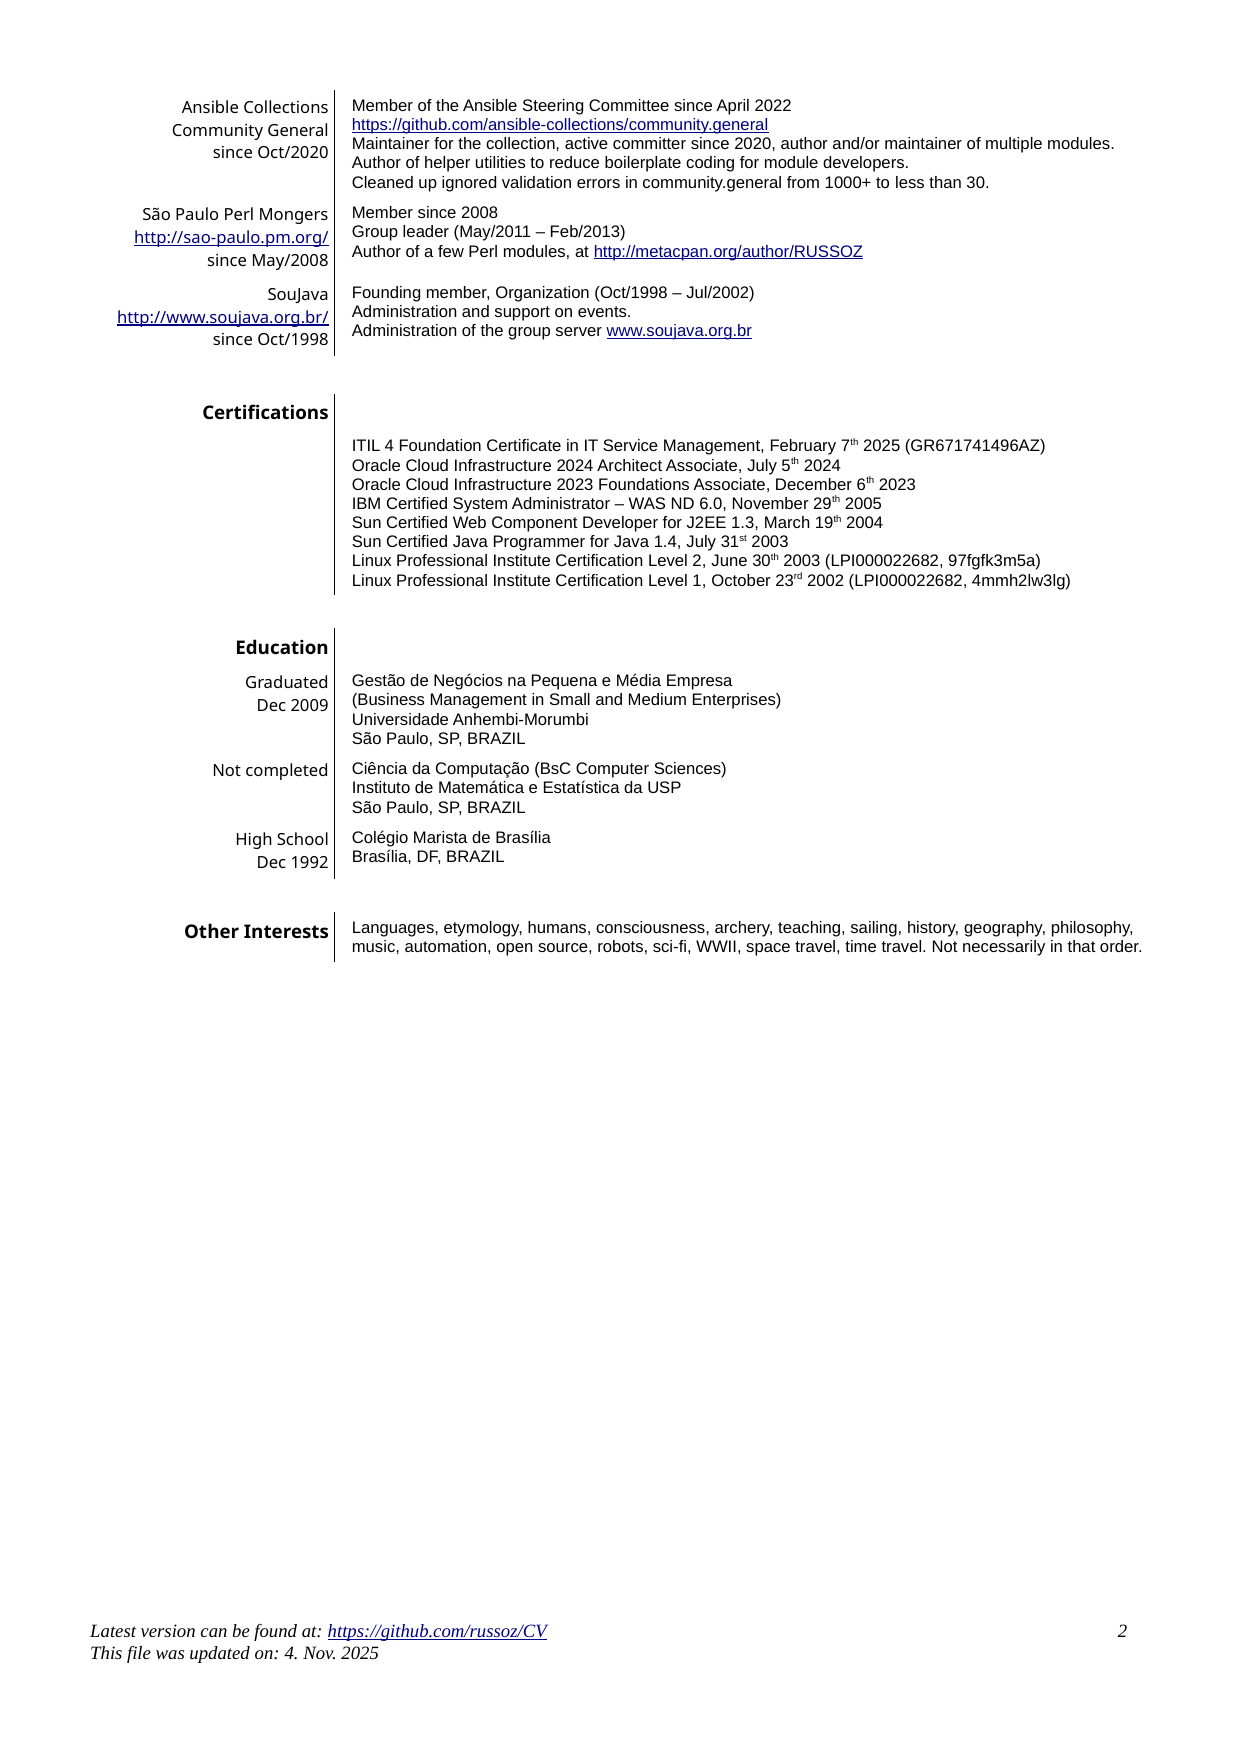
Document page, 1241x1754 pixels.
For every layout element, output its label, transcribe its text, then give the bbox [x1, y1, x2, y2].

table_cell Founding member, Organization (Oct/1998 – Jul/2002) Administration and support on events. Administration of the group server www.soujava.org.br [335, 277, 1149, 356]
table_cell [90, 879, 334, 912]
table_cell Other Interests [90, 912, 334, 962]
table_cell [90, 430, 334, 595]
table_cell São Paulo Perl Mongers http://sao-paulo.pm.org/ since May/2008 [90, 197, 334, 277]
table_cell [90, 595, 334, 628]
table_cell Languages, etymology, humans, consciousness, archery, teaching, sailing, history, geography, philosophy, music, automation, open source, robots, sci-fi, WWII, space travel, time travel. Not necessarily in that order. [335, 912, 1149, 962]
table_cell Graduated Dec 2009 [90, 665, 334, 753]
table_cell Not completed [90, 753, 334, 822]
table_cell Gestão de Negócios na Pequena e Média Empresa (Business Management in Small and Medium Enterprises) Universidade Anhembi-Morumbi São Paulo, SP, BRAZIL [335, 665, 1149, 753]
table_cell Member of the Ansible Steering Committee since April 2022 https://github.com/ansible-collections/community.general Maintainer for the collection, active committer since 2020, author and/or maintainer of multiple modules. Author of helper utilities to reduce boilerplate coding for module developers. Cleaned up ignored validation errors in community.general from 1000+ to less than 30. [335, 90, 1149, 197]
table_cell [335, 394, 1149, 430]
table_cell Ciência da Computação (BsC Computer Sciences) Instituto de Matemática e Estatística da USP São Paulo, SP, BRAZIL [335, 753, 1149, 822]
table_cell [334, 595, 1149, 628]
table_cell Ansible Collections Community General since Oct/2020 [90, 90, 334, 197]
table_cell [90, 356, 334, 393]
table_cell High School Dec 1992 [90, 822, 334, 879]
table_cell ITIL 4 Foundation Certificate in IT Service Management, February 7th 2025 (GR671741496AZ) Oracle Cloud Infrastructure 2024 Architect Associate, July 5th 2024 Oracle Cloud Infrastructure 2023 Foundations Associate, December 6th 2023 IBM Certified System Administrator – WAS ND 6.0, November 29th 2005 Sun Certified Web Component Developer for J2EE 1.3, March 19th 2004 Sun Certified Java Programmer for Java 1.4, July 31st 2003 Linux Professional Institute Certification Level 2, June 30th 2003 (LPI000022682, 97fgfk3m5a) Linux Professional Institute Certification Level 1, October 23rd 2002 (LPI000022682, 4mmh2lw3lg) [335, 430, 1149, 595]
table_cell [335, 628, 1149, 665]
table_cell Colégio Marista de Brasília Brasília, DF, BRAZIL [335, 822, 1149, 879]
table_cell Education [90, 628, 334, 665]
table_cell [334, 879, 1149, 912]
table_cell Member since 2008 Group leader (May/2011 – Feb/2013) Author of a few Perl modules, at http://metacpan.org/author/RUSSOZ [335, 197, 1149, 277]
table_cell [334, 356, 1149, 393]
table_cell SouJava http://www.soujava.org.br/ since Oct/1998 [90, 277, 334, 356]
table_cell Certifications [90, 394, 334, 430]
